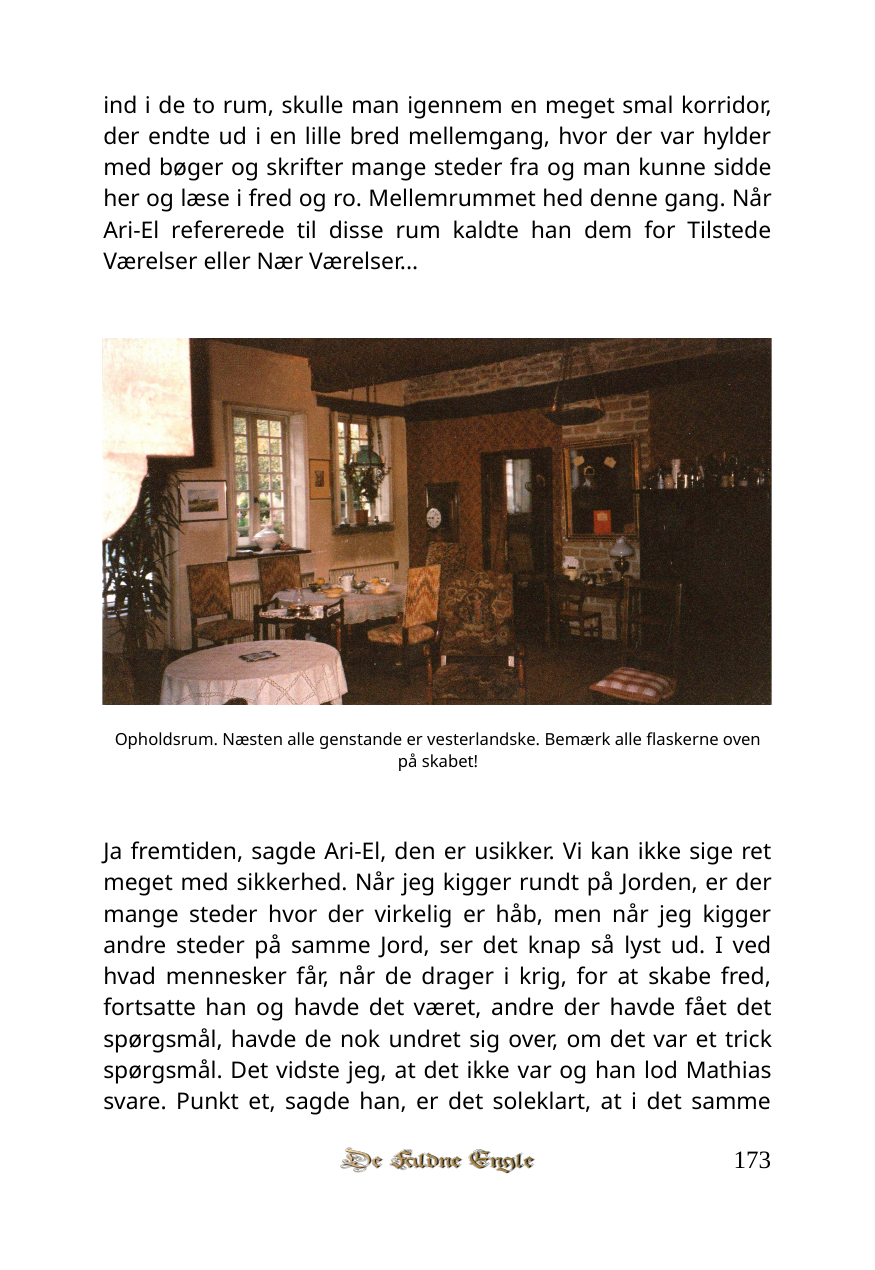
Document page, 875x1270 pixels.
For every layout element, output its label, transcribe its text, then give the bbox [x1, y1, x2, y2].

text ind i de to rum, skulle man igennem en meget smal korridor, der endte ud i en lille bred mellemgang, hvor der var hylder med bøger og skrifter mange steder fra og man kunne sidde her og læse i fred og ro. Mellemrummet hed denne gang. Når Ari-El refererede til disse rum kaldte han dem for Tilstede Værelser eller Nær Værelser... [103, 88, 772, 276]
text Ja fremtiden, sagde Ari-El, den er usikker. Vi kan ikke sige ret meget med sikkerhed. Når jeg kigger rundt på Jorden, er der mange steder hvor der virkelig er håb, men når jeg kigger andre steder på samme Jord, ser det knap så lyst ud. I ved hvad mennesker får, når de drager i krig, for at skabe fred, fortsatte han og havde det været, andre der havde fået det spørgsmål, havde de nok undret sig over, om det var et trick spørgsmål. Det vidste jeg, at det ikke var og han lod Mathias svare. Punkt et, sagde han, er det soleklart, at i det samme [103, 835, 772, 1116]
picture [102, 338, 772, 705]
text Opholdsrum. Næsten alle genstande er vesterlandske. Bemærk alle flaskerne oven på skabet! [103, 727, 772, 772]
picture [337, 1145, 537, 1175]
